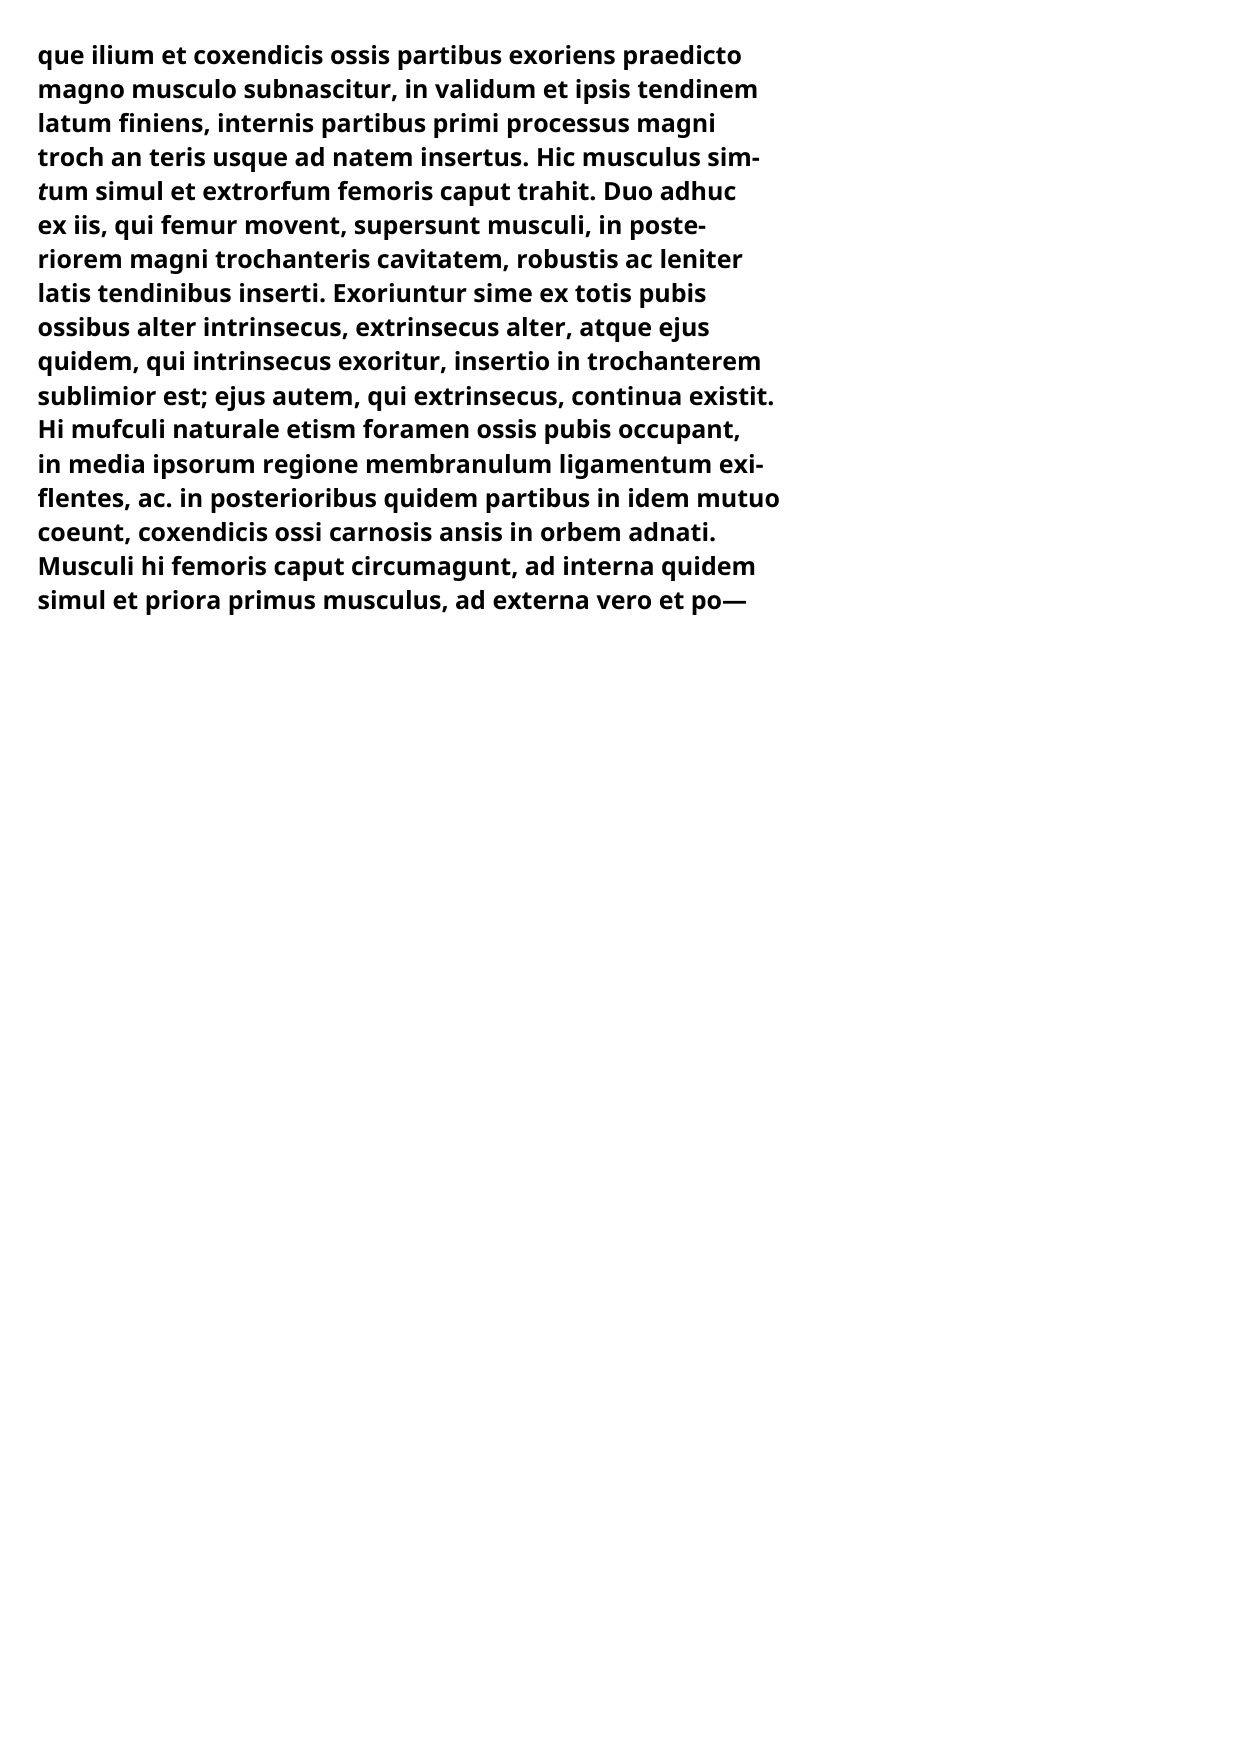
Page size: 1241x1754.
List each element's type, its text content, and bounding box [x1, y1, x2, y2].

text que ilium et coxendicis ossis partibus exoriens praedicto magno musculo subnascitur, in validum et ipsis tendinem latum finiens, internis partibus primi processus magni troch an teris usque ad natem insertus. Hic musculus sim- tum simul et extrorfum femoris caput trahit. Duo adhuc ex iis, qui femur movent, supersunt musculi, in poste- riorem magni trochanteris cavitatem, robustis ac leniter latis tendinibus inserti. Exoriuntur sime ex totis pubis ossibus alter intrinsecus, extrinsecus alter, atque ejus quidem, qui intrinsecus exoritur, insertio in trochanterem sublimior est; ejus autem, qui extrinsecus, continua existit. Hi mufculi naturale etism foramen ossis pubis occupant, in media ipsorum regione membranulum ligamentum exi- flentes, ac. in posterioribus quidem partibus in idem mutuo coeunt, coxendicis ossi carnosis ansis in orbem adnati. Musculi hi femoris caput circumagunt, ad interna quidem simul et priora primus musculus, ad externa vero et po— [37, 37, 1203, 617]
